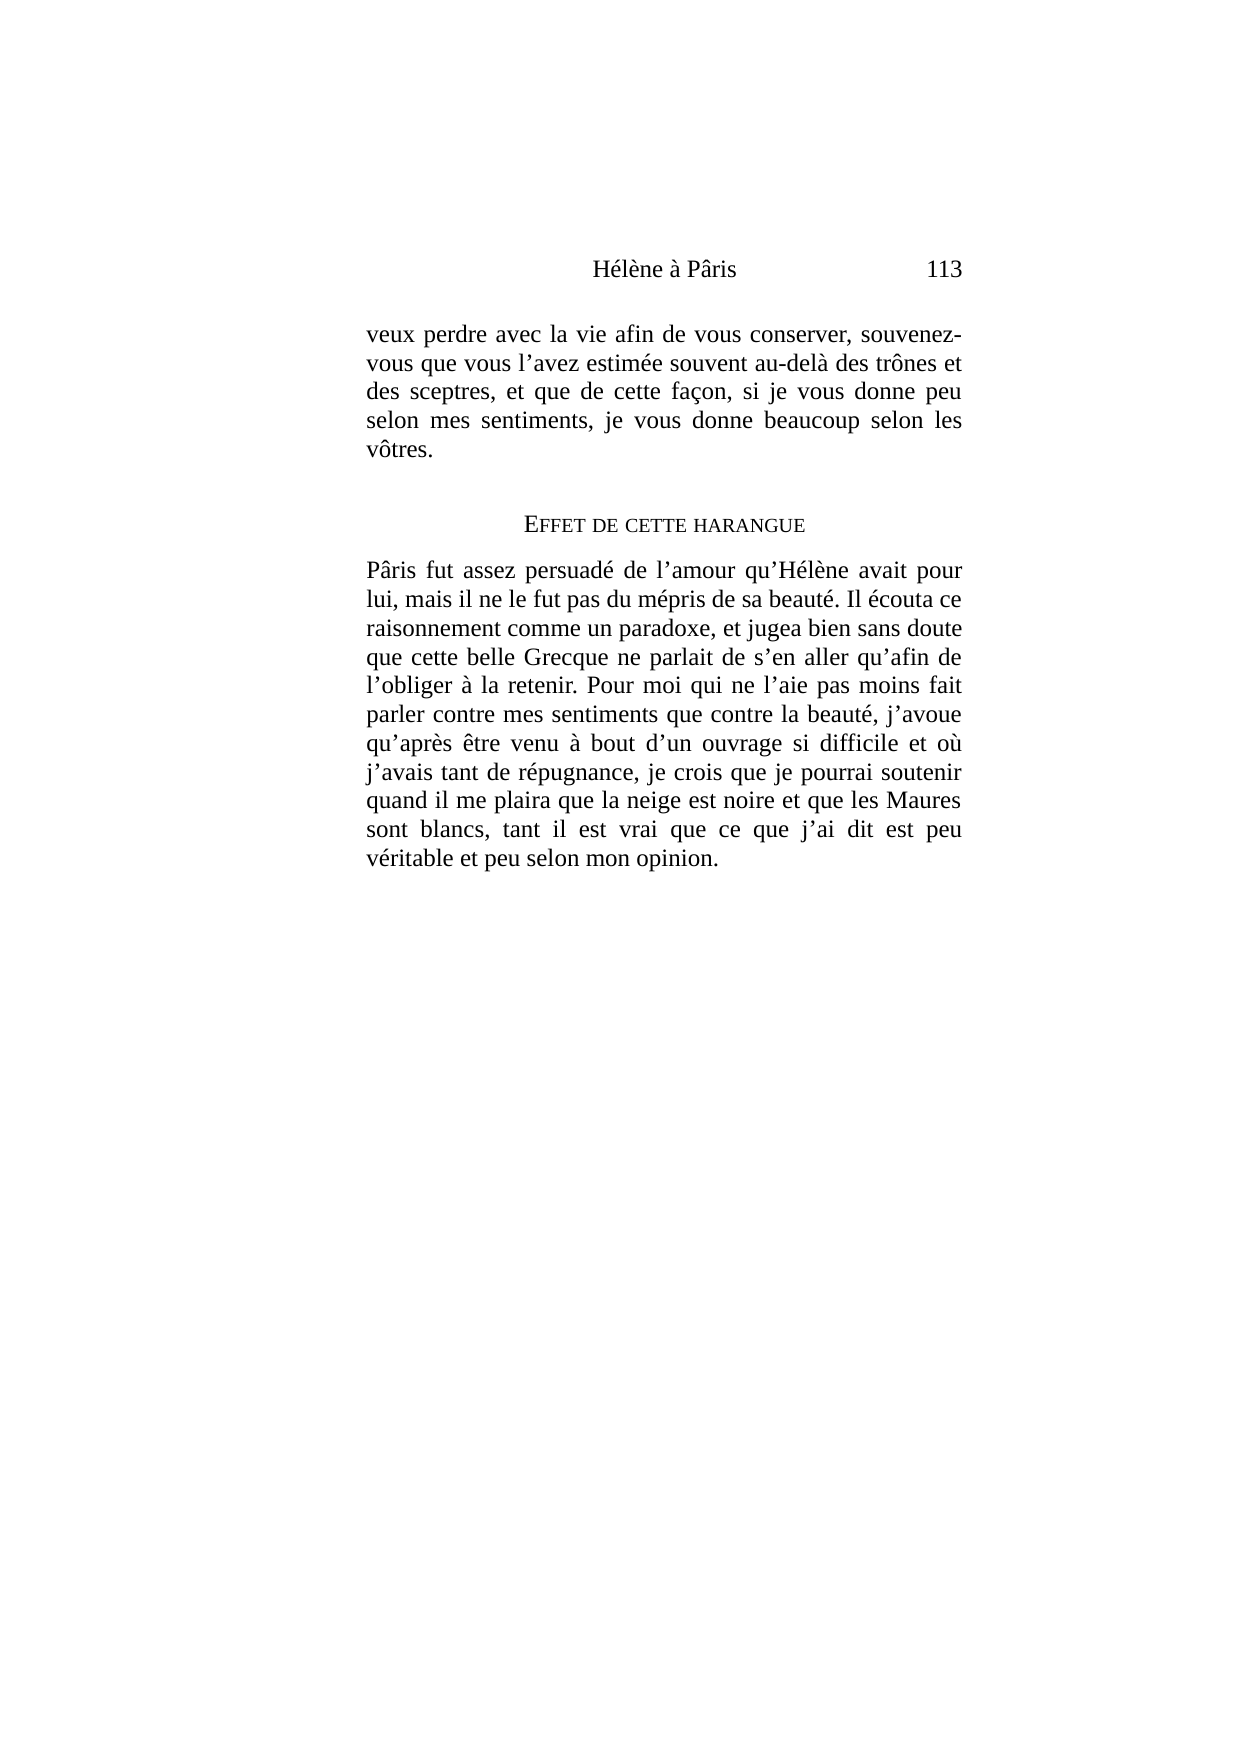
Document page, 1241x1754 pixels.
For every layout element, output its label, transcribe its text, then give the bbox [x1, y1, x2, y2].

text veux perdre avec la vie afin de vous conserver, souvenez-vous que vous l’avez estimée souvent au-delà des trônes et des sceptres, et que de cette façon, si je vous donne peu selon mes sentiments, je vous donne beaucoup selon les vôtres. [366, 319, 963, 463]
text Pâris fut assez persuadé de l’amour qu’Hélène avait pour lui, mais il ne le fut pas du mépris de sa beauté. Il écouta ce raisonnement comme un paradoxe, et jugea bien sans doute que cette belle Grecque ne parlait de s’en aller qu’afin de l’obliger à la retenir. Pour moi qui ne l’aie pas moins fait parler contre mes sentiments que contre la beauté, j’avoue qu’après être venu à bout d’un ouvrage si difficile et où j’avais tant de répugnance, je crois que je pourrai soutenir quand il me plaira que la neige est noire et que les Maures sont blancs, tant il est vrai que ce que j’ai dit est peu véritable et peu selon mon opinion. [366, 556, 963, 872]
subtitle Effet de cette harangue [366, 509, 963, 538]
